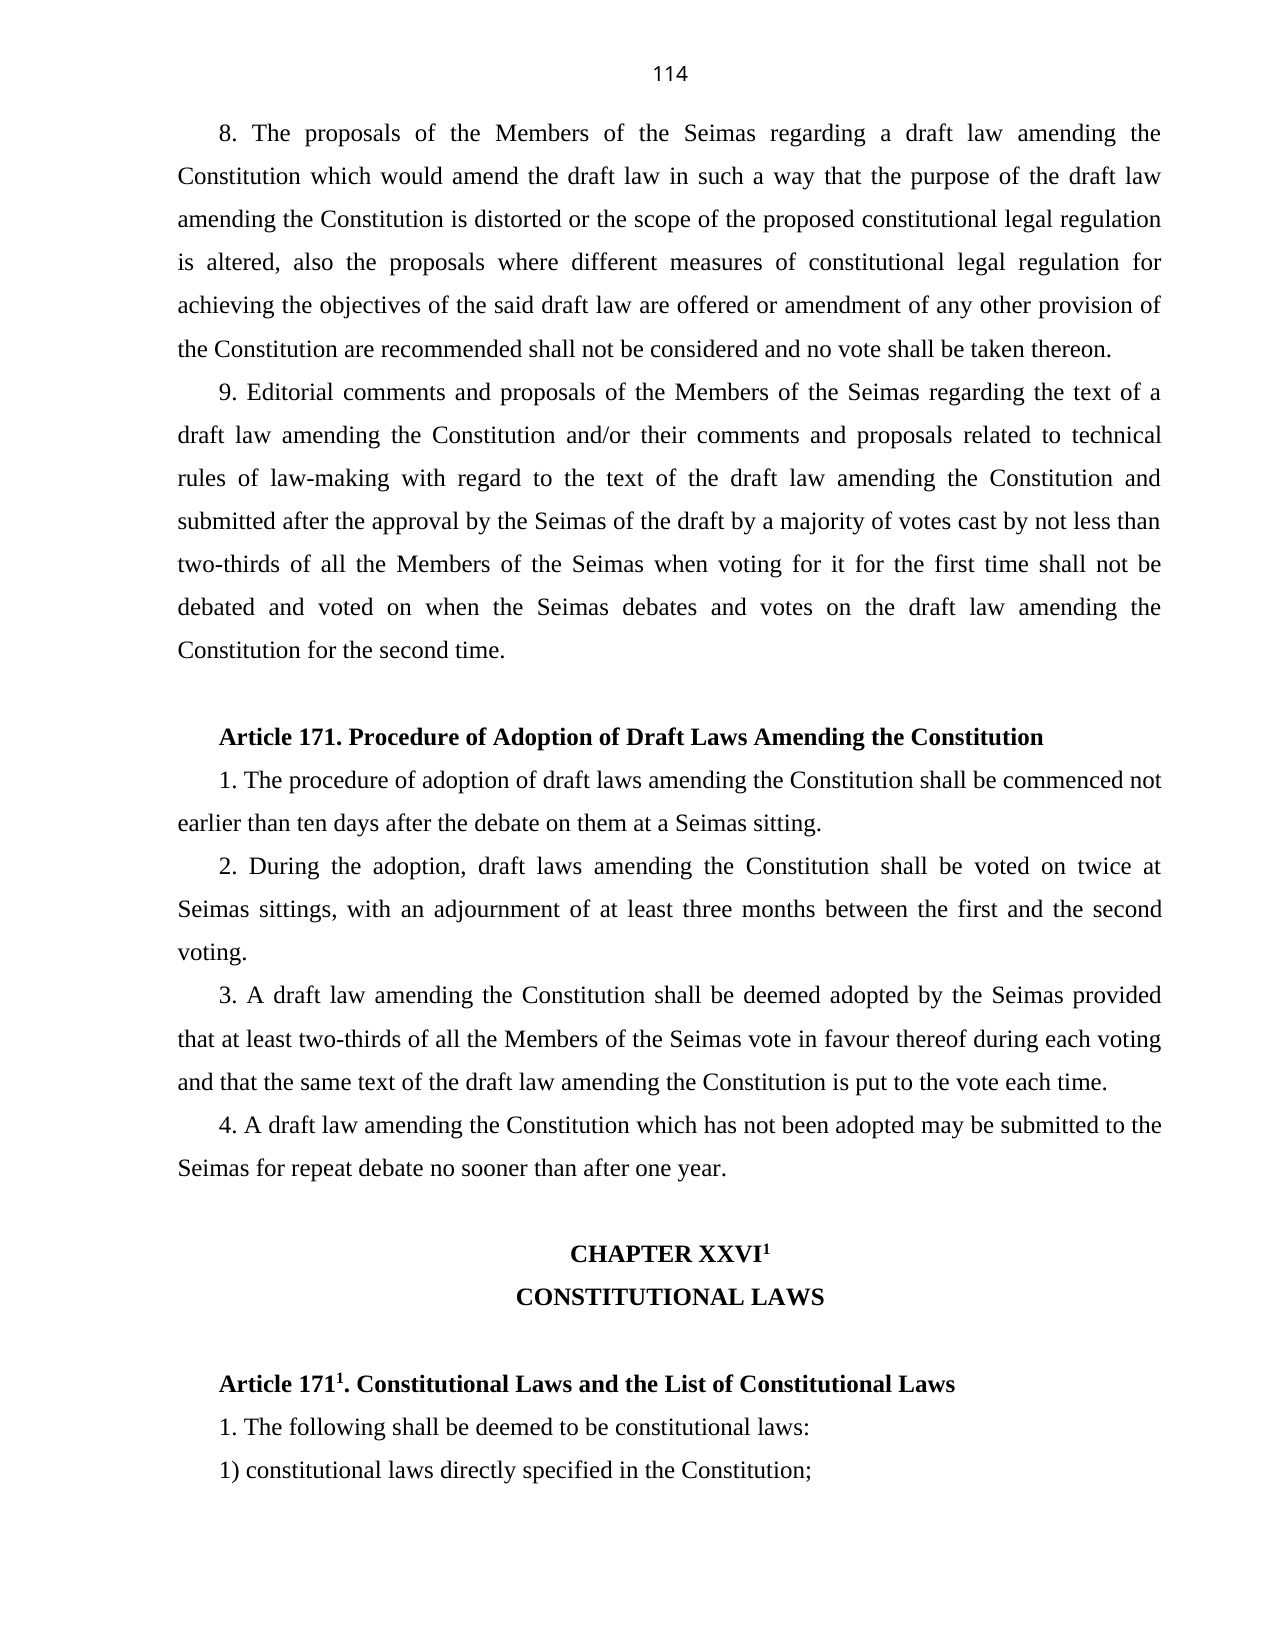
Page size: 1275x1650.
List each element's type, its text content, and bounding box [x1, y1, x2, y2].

text Article 1711. Constitutional Laws and the List of Constitutional Laws [177, 1369, 1163, 1397]
text 3. A draft law amending the Constitution shall be deemed adopted by the Seimas provided that at least two-thirds of all the Members of the Seimas vote in favour thereof during each voting and that the same text of the draft law amending the Constitution is put to the vote each time. [177, 981, 1163, 1096]
text Article 171. Procedure of Adoption of Draft Laws Amending the Constitution [177, 722, 1163, 751]
text 1. The procedure of adoption of draft laws amending the Constitution shall be commenced not earlier than ten days after the debate on them at a Seimas sitting. [177, 765, 1163, 837]
text CONSTITUTIONAL LAWS [177, 1282, 1163, 1311]
text 9. Editorial comments and proposals of the Members of the Seimas regarding the text of a draft law amending the Constitution and/or their comments and proposals related to technical rules of law-making with regard to the text of the draft law amending the Constitution and submitted after the approval by the Seimas of the draft by a majority of votes cast by not less than two-thirds of all the Members of the Seimas when voting for it for the first time shall not be debated and voted on when the Seimas debates and votes on the draft law amending the Constitution for the second time. [177, 377, 1163, 664]
text 1. The following shall be deemed to be constitutional laws: [177, 1412, 1163, 1441]
text 4. A draft law amending the Constitution which has not been adopted may be submitted to the Seimas for repeat debate no sooner than after one year. [177, 1110, 1163, 1182]
text 1) constitutional laws directly specified in the Constitution; [177, 1455, 1163, 1484]
text Chapter XXVI1 [177, 1239, 1163, 1268]
text 2. During the adoption, draft laws amending the Constitution shall be voted on twice at Seimas sittings, with an adjournment of at least three months between the first and the second voting. [177, 851, 1163, 966]
text 8. The proposals of the Members of the Seimas regarding a draft law amending the Constitution which would amend the draft law in such a way that the purpose of the draft law amending the Constitution is distorted or the scope of the proposed constitutional legal regulation is altered, also the proposals where different measures of constitutional legal regulation for achieving the objectives of the said draft law are offered or amendment of any other provision of the Constitution are recommended shall not be considered and no vote shall be taken thereon. [177, 118, 1163, 362]
